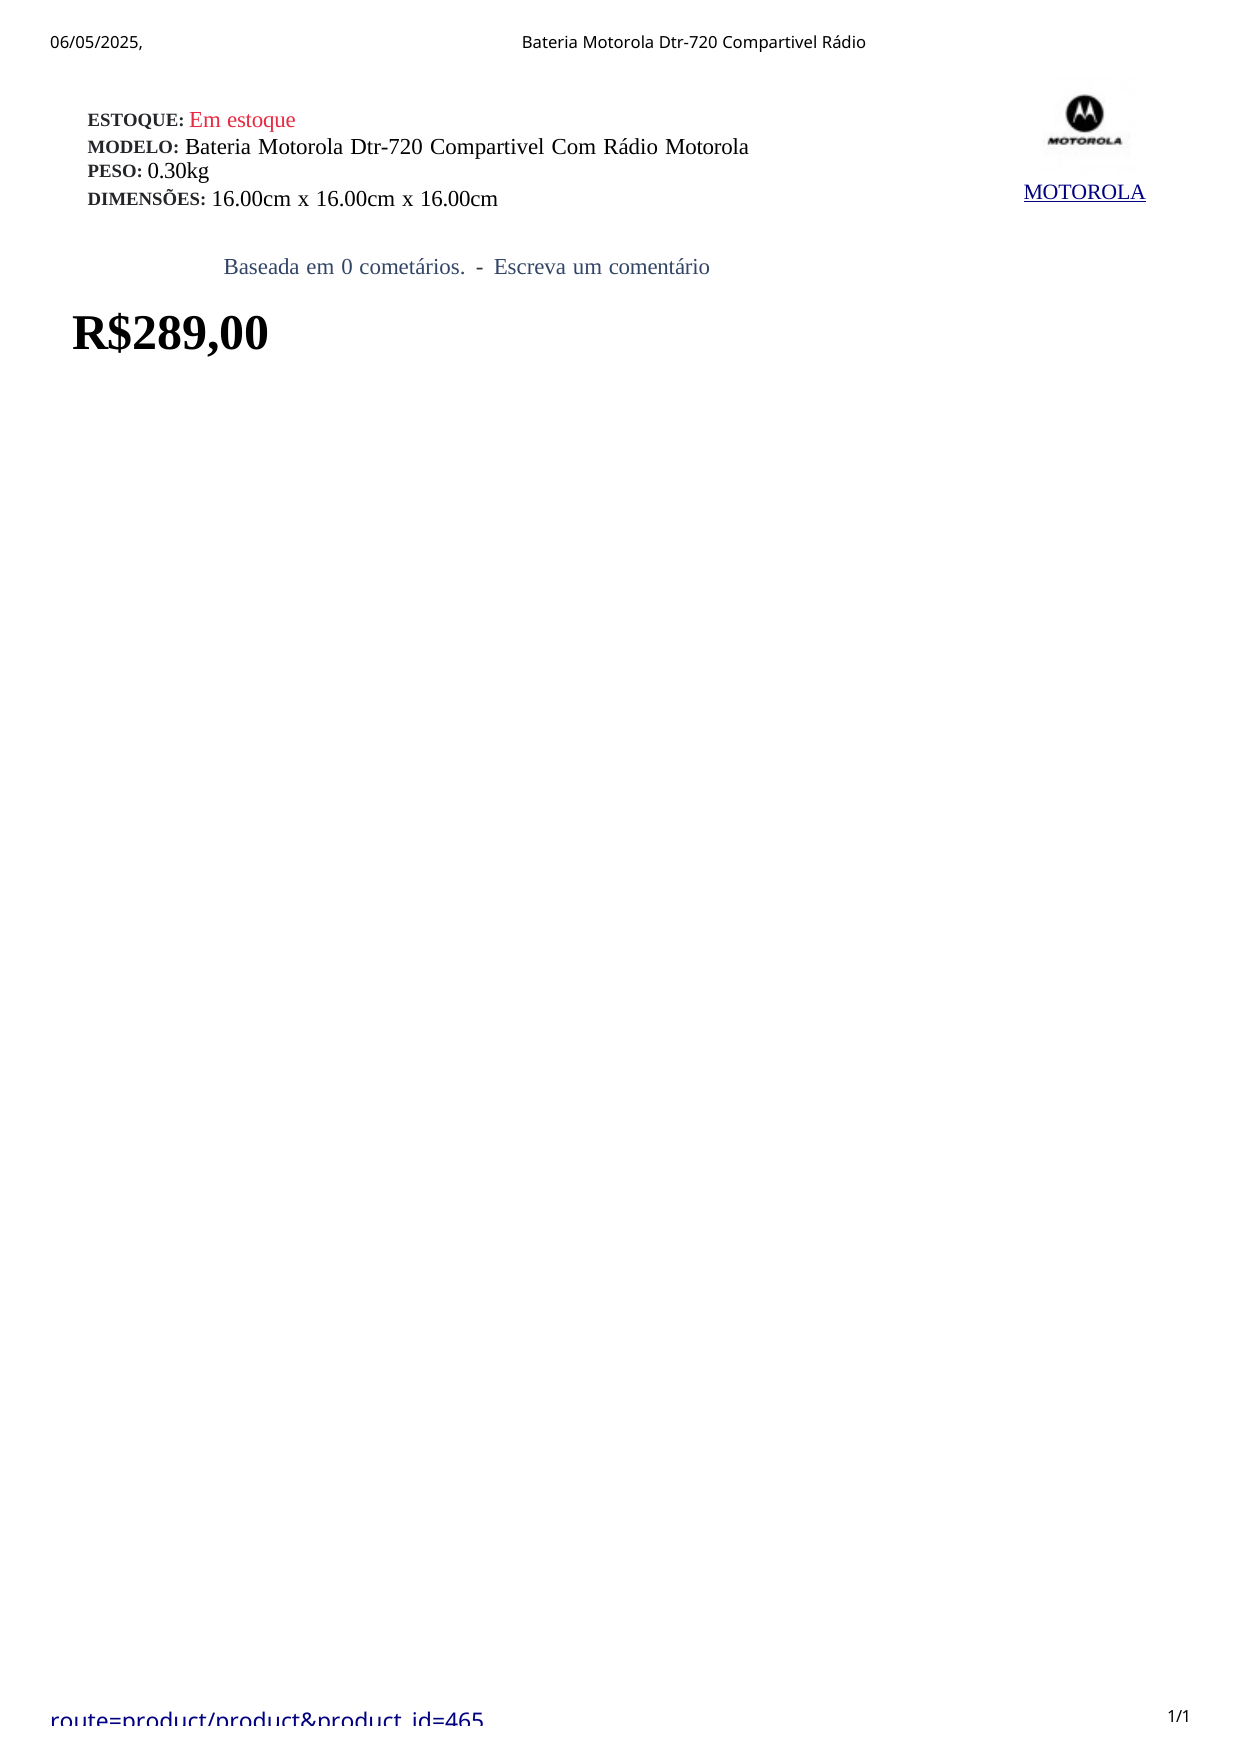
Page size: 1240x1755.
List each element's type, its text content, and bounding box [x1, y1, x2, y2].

text DIMENSÕES: 16.00cm x 16.00cm x 16.00cm MOTOROLA [87, 183, 1195, 212]
text Baseada em 0 cometários. - Escreva um comentário [223, 253, 1195, 280]
text ESTOQUE: Em estoque [87, 106, 1042, 133]
text [1139, 106, 1195, 133]
text R$289,00 [72, 303, 1195, 361]
text PESO: 0.30kg [87, 159, 1195, 183]
text MODELO: Bateria Motorola Dtr-720 Compartivel Com Rádio Motorola [87, 133, 1042, 159]
text [1139, 133, 1195, 159]
